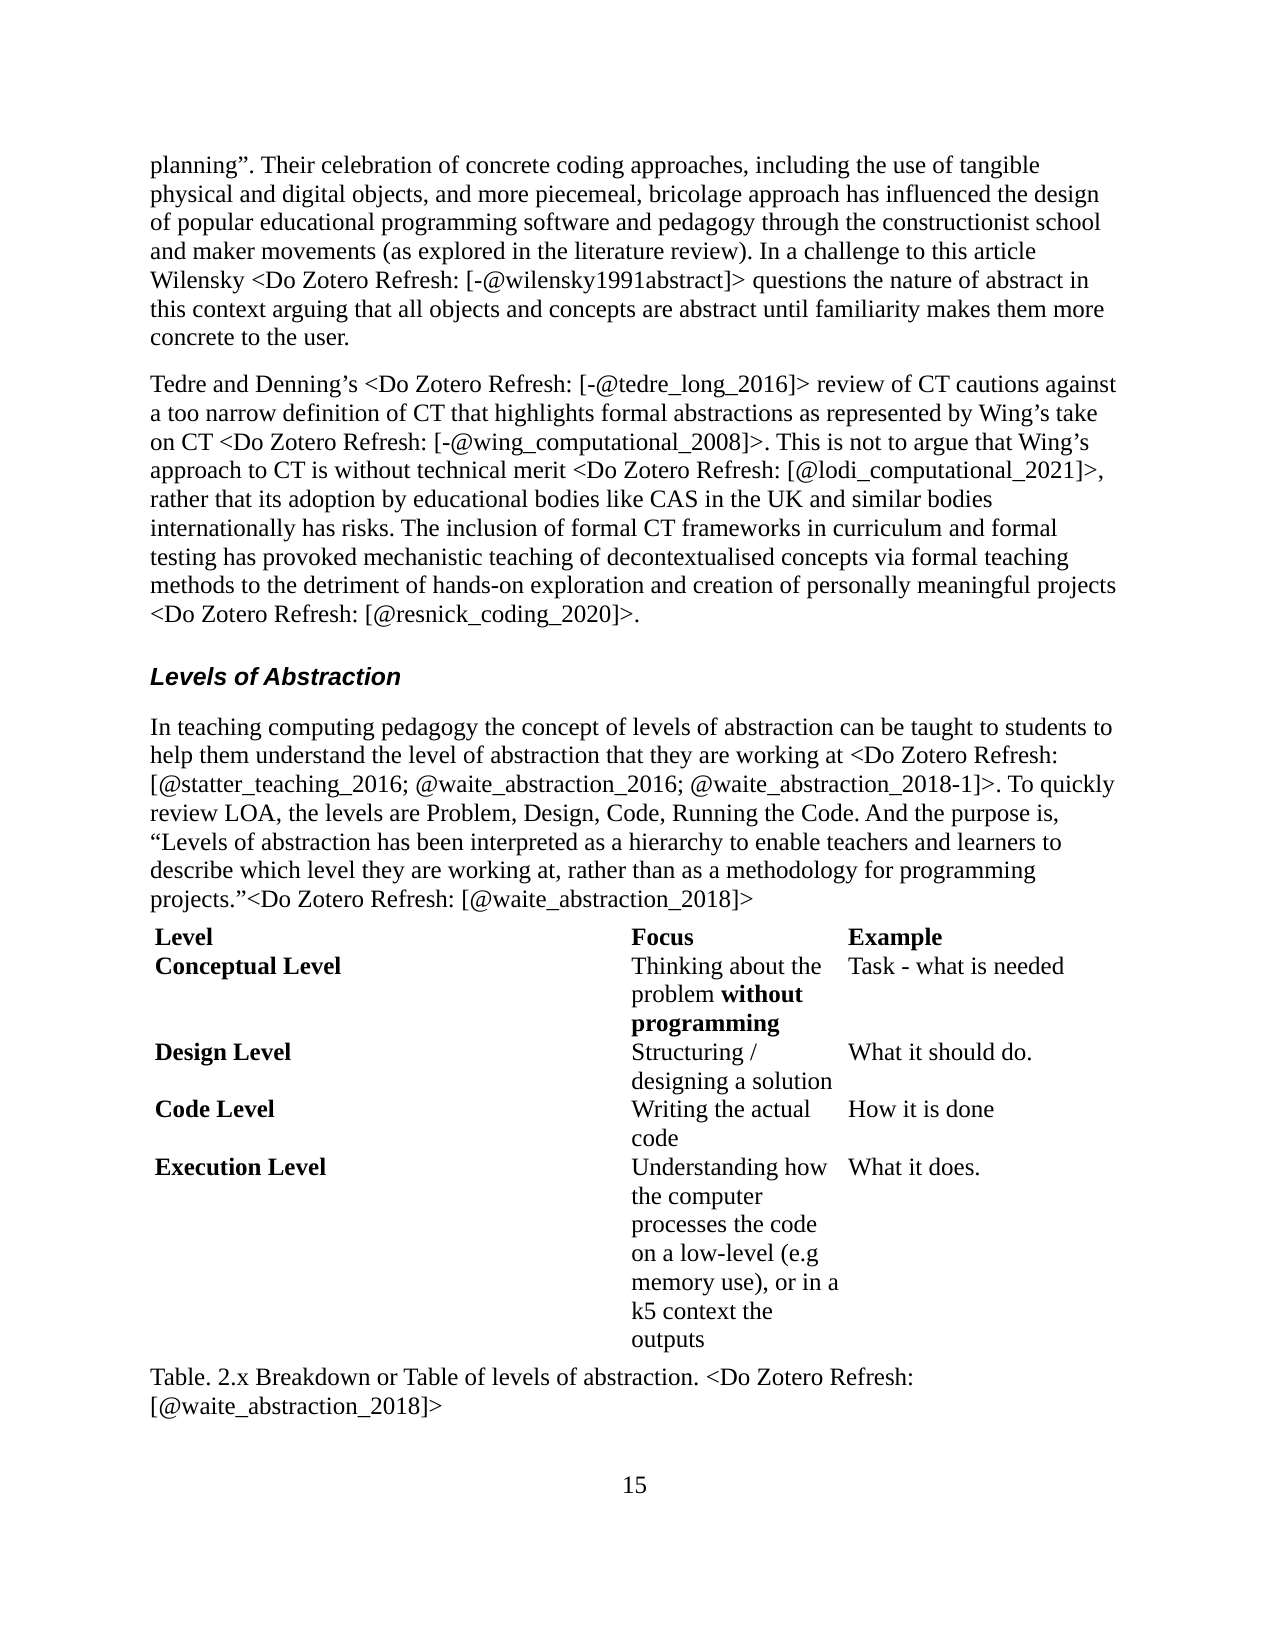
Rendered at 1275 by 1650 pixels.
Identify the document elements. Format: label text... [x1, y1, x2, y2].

table_cell Structuring / designing a solution [627, 1037, 843, 1094]
table_cell Design Level [150, 1037, 627, 1094]
table_cell Conceptual Level [150, 951, 627, 1037]
text Tedre and Denning’s <Do Zotero Refresh: [-@tedre_long_2016]> review of CT cautions against a too narrow definition of CT that highlights formal abstractions as represented by Wing’s take on CT <Do Zotero Refresh: [-@wing_computational_2008]>. This is not to argue that Wing’s approach to CT is without technical merit <Do Zotero Refresh: [@lodi_computational_2021]>, rather that its adoption by educational bodies like CAS in the UK and similar bodies internationally has risks. The inclusion of formal CT frameworks in curriculum and formal testing has provoked mechanistic teaching of decontextualised concepts via formal teaching methods to the detriment of hands-on exploration and creation of personally meaningful projects <Do Zotero Refresh: [@resnick_coding_2020]>. [150, 369, 1125, 628]
table_cell Code Level [150, 1095, 627, 1152]
table_cell What it should do. [843, 1037, 1125, 1094]
text In teaching computing pedagogy the concept of levels of abstraction can be taught to students to help them understand the level of abstraction that they are working at <Do Zotero Refresh: [@statter_teaching_2016; @waite_abstraction_2016; @waite_abstraction_2018-1]>. To quickly review LOA, the levels are Problem, Design, Code, Running the Code. And the purpose is, “Levels of abstraction has been interpreted as a hierarchy to enable teachers and learners to describe which level they are working at, rather than as a methodology for programming projects.”<Do Zotero Refresh: [@waite_abstraction_2018]> [150, 712, 1125, 913]
subtitle Levels of Abstraction [150, 662, 1125, 690]
table_cell Task - what is needed [843, 951, 1125, 1037]
table_cell Thinking about the problem without programming [627, 951, 843, 1037]
table_cell What it does. [843, 1152, 1125, 1353]
table_cell Understanding how the computer processes the code on a low-level (e.g memory use), or in a k5 context the outputs [627, 1152, 843, 1353]
table_cell Execution Level [150, 1152, 627, 1353]
table_header Focus [627, 922, 843, 951]
text Table. 2.x Breakdown or Table of levels of abstraction. <Do Zotero Refresh: [@waite_abstraction_2018]> [150, 1362, 1125, 1420]
table_header Example [843, 922, 1125, 951]
table_cell Writing the actual code [627, 1095, 843, 1152]
table_header Level [150, 922, 627, 951]
text planning”. Their celebration of concrete coding approaches, including the use of tangible physical and digital objects, and more piecemeal, bricolage approach has influenced the design of popular educational programming software and pedagogy through the constructionist school and maker movements (as explored in the literature review). In a challenge to this article Wilensky <Do Zotero Refresh: [-@wilensky1991abstract]> questions the nature of abstract in this context arguing that all objects and concepts are abstract until familiarity makes them more concrete to the user. [150, 150, 1125, 351]
table_cell How it is done [843, 1095, 1125, 1152]
